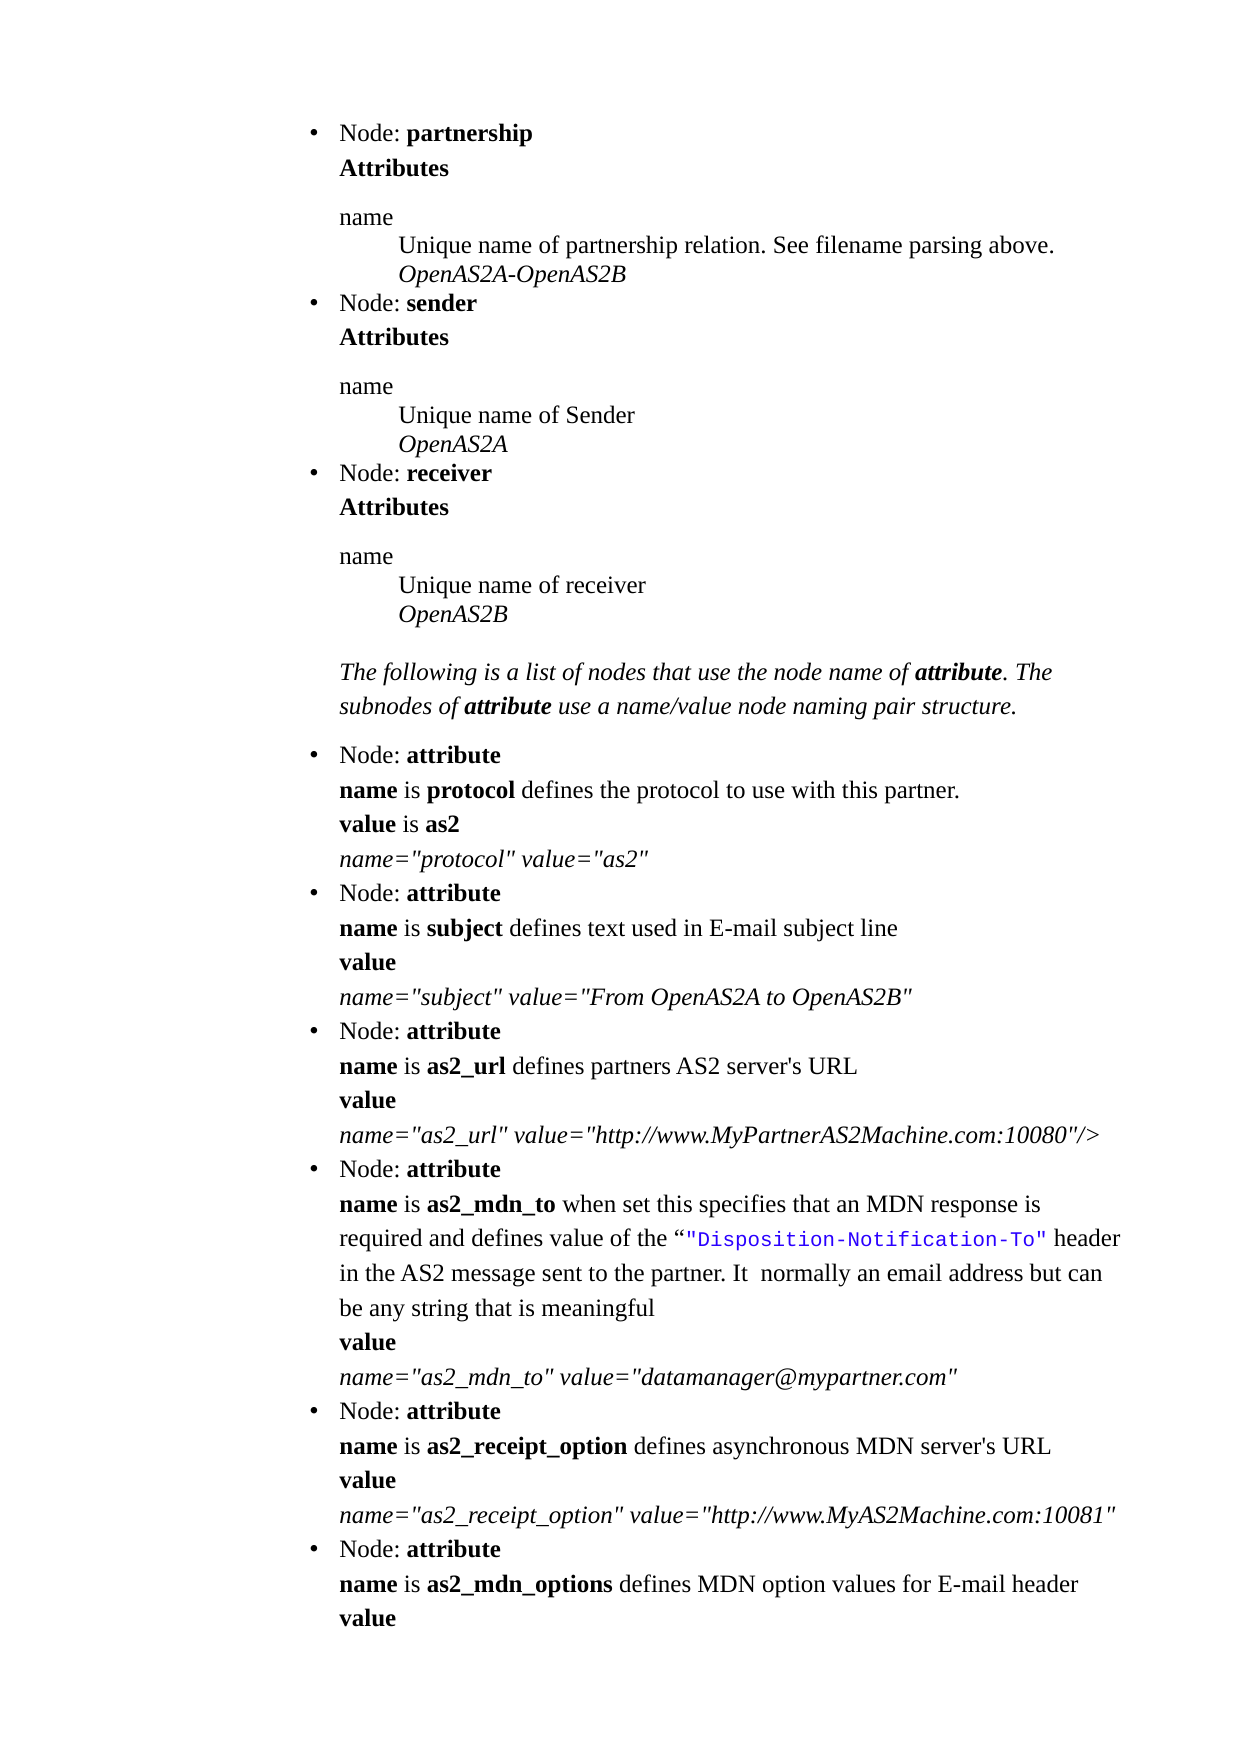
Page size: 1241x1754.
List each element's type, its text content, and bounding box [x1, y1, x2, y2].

list Node: attribute name is subject defines text used in E-mail subject line value name="subject" value="From OpenAS2A to OpenAS2B" [309, 878, 1122, 1011]
list Node: attribute name is as2_mdn_to when set this specifies that an MDN response is required and defines value of the “"Disposition-Notification-To" header in the AS2 message sent to the partner. It normally an email address but can be any string that is meaningful value name="as2_mdn_to" value="datamanager@mypartner.com" [309, 1154, 1122, 1391]
subtitle name [309, 541, 1122, 570]
list Unique name of receiver OpenAS2B [369, 570, 1122, 627]
list Node: sender Attributes [309, 288, 1122, 351]
list Node: partnership Attributes [309, 118, 1122, 181]
list Node: receiver Attributes [309, 458, 1122, 521]
subtitle name [309, 371, 1122, 400]
list Node: attribute name is protocol defines the protocol to use with this partner. value is as2 name="protocol" value="as2" [309, 741, 1122, 873]
list Node: attribute name is as2_url defines partners AS2 server's URL value name="as2_url" value="http://www.MyPartnerAS2Machine.com:10080"/> [309, 1016, 1122, 1148]
list Unique name of partnership relation. See filename parsing above. OpenAS2A-OpenAS2B [369, 230, 1122, 288]
list Node: attribute name is as2_mdn_options defines MDN option values for E-mail header value [309, 1534, 1122, 1632]
list Node: attribute name is as2_receipt_option defines asynchronous MDN server's URL value name="as2_receipt_option" value="http://www.MyAS2Machine.com:10081" [309, 1396, 1122, 1529]
list Unique name of Sender OpenAS2A [369, 400, 1122, 458]
subtitle name [309, 202, 1122, 230]
list The following is a list of nodes that use the node name of attribute. The subnodes of attribute use a name/value node naming pair structure. [309, 657, 1122, 720]
